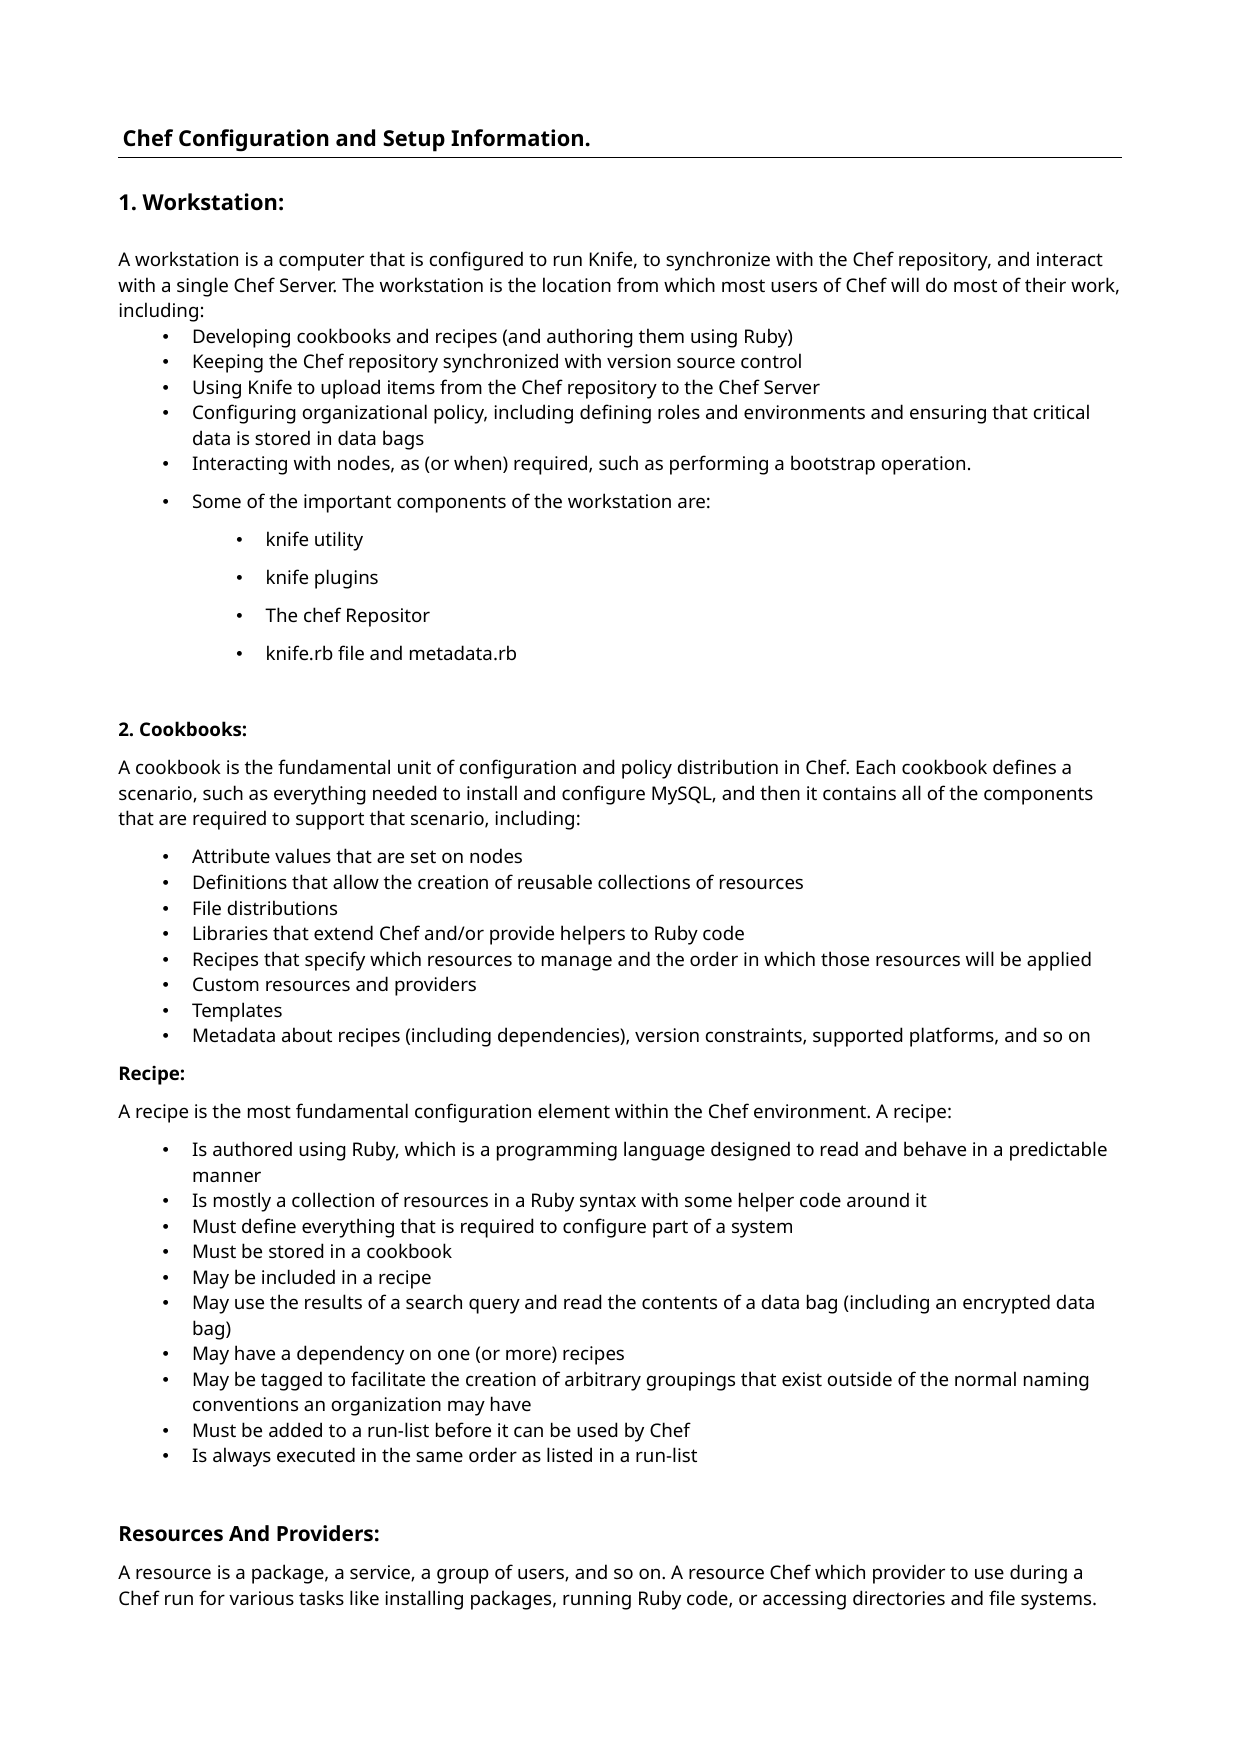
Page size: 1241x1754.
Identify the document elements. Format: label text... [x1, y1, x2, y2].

text Chef Configuration and Setup Information. [118, 118, 1122, 157]
list Metadata about recipes (including dependencies), version constraints, supported platforms, and so on [162, 1022, 1122, 1048]
list Definitions that allow the creation of reusable collections of resources [162, 869, 1122, 895]
list Must be stored in a cookbook [162, 1238, 1122, 1264]
text A cookbook is the fundamental unit of configuration and policy distribution in Chef. Each cookbook defines a scenario, such as everything needed to install and configure MySQL, and then it contains all of the components that are required to support that scenario, including: [118, 755, 1122, 831]
list May be tagged to facilitate the creation of arbitrary groupings that exist outside of the normal naming conventions an organization may have [162, 1366, 1122, 1417]
list Using Knife to upload items from the Chef repository to the Chef Server [162, 374, 1122, 399]
list Configuring organizational policy, including defining roles and environments and ensuring that critical data is stored in data bags [162, 399, 1122, 451]
list Is authored using Ruby, which is a programming language designed to read and behave in a predictable manner [162, 1136, 1122, 1187]
list Libraries that extend Chef and/or provide helpers to Ruby code [162, 920, 1122, 946]
list Custom resources and providers [162, 971, 1122, 997]
text A resource is a package, a service, a group of users, and so on. A resource Chef which provider to use during a Chef run for various tasks like installing packages, running Ruby code, or accessing directories and file systems. [118, 1560, 1122, 1611]
list May have a dependency on one (or more) recipes [162, 1341, 1122, 1366]
list Some of the important components of the workstation are: [162, 488, 1122, 514]
list May use the results of a search query and read the contents of a data bag (including an encrypted data bag) [162, 1289, 1122, 1341]
list knife plugins [236, 564, 1122, 590]
list Interacting with nodes, as (or when) required, such as performing a bootstrap operation. [162, 451, 1122, 476]
list Developing cookbooks and recipes (and authoring them using Ruby) [162, 323, 1122, 348]
list Templates [162, 997, 1122, 1022]
text Recipe: [118, 1060, 1122, 1086]
text Resources And Providers: [118, 1519, 1122, 1547]
list May be included in a recipe [162, 1264, 1122, 1289]
list Must define everything that is required to configure part of a system [162, 1213, 1122, 1238]
list knife.rb file and metadata.rb [236, 641, 1122, 666]
list The chef Repositor [236, 603, 1122, 628]
list File distributions [162, 895, 1122, 920]
text 1. Workstation: [118, 187, 1122, 217]
list Is mostly a collection of resources in a Ruby syntax with some helper code around it [162, 1187, 1122, 1213]
list Must be added to a run-list before it can be used by Chef [162, 1417, 1122, 1443]
list Is always executed in the same order as listed in a run-list [162, 1443, 1122, 1468]
list knife utility [236, 527, 1122, 552]
list Recipes that specify which resources to manage and the order in which those resources will be applied [162, 946, 1122, 971]
list Attribute values that are set on nodes [162, 844, 1122, 869]
text 2. Cookbooks: [118, 717, 1122, 742]
list Keeping the Chef repository synchronized with version source control [162, 348, 1122, 374]
text A recipe is the most fundamental configuration element within the Chef environment. A recipe: [118, 1098, 1122, 1124]
text A workstation is a computer that is configured to run Knife, to synchronize with the Chef repository, and interact with a single Chef Server. The workstation is the location from which most users of Chef will do most of their work, including: [118, 246, 1122, 323]
